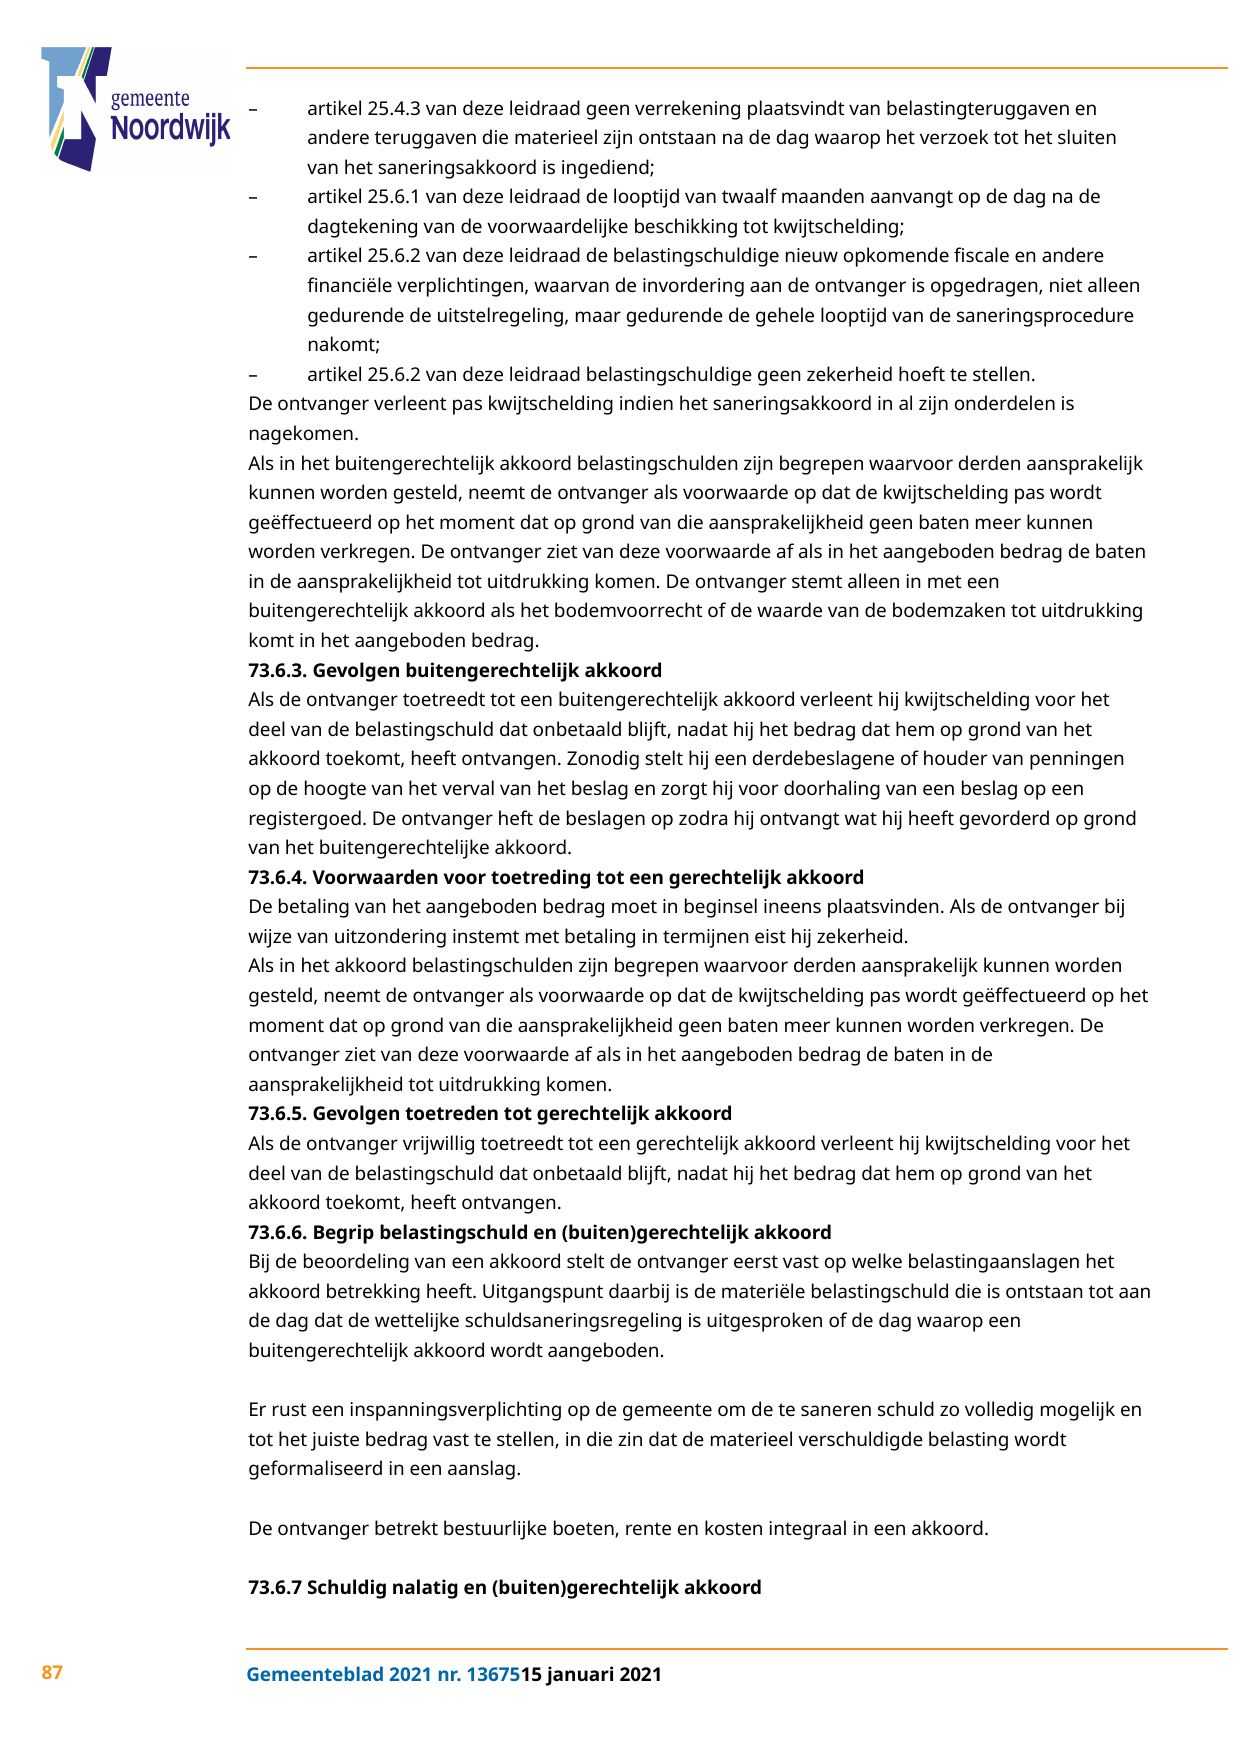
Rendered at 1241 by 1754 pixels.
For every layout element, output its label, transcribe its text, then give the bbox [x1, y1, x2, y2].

text Als in het akkoord belastingschulden zijn begrepen waarvoor derden aansprakelijk kunnen worden gesteld, neemt de ontvanger als voorwaarde op dat de kwijtschelding pas wordt geëffectueerd op het moment dat op grond van die aansprakelijkheid geen baten meer kunnen worden verkregen. De ontvanger ziet van deze voorwaarde af als in het aangeboden bedrag de baten in de aansprakelijkheid tot uitdrukking komen. [248, 953, 1152, 1097]
text De betaling van het aangeboden bedrag moet in beginsel ineens plaatsvinden. Als de ontvanger bij wijze van uitzondering instemt met betaling in termijnen eist hij zekerheid. [248, 893, 1152, 949]
text Als de ontvanger vrijwillig toetreedt tot een gerechtelijk akkoord verleent hij kwijtschelding voor het deel van de belastingschuld dat onbetaald blijft, nadat hij het bedrag dat hem op grond van het akkoord toekomt, heeft ontvangen. [248, 1130, 1152, 1215]
text De ontvanger betrekt bestuurlijke boeten, rente en kosten integraal in een akkoord. [248, 1515, 1152, 1541]
list artikel 25.4.3 van deze leidraad geen verrekening plaatsvindt van belastingteruggaven en andere teruggaven die materieel zijn ontstaan na de dag waarop het verzoek tot het sluiten van het saneringsakkoord is ingediend; [248, 95, 1152, 180]
list artikel 25.6.2 van deze leidraad de belastingschuldige nieuw opkomende fiscale en andere financiële verplichtingen, waarvan de invordering aan de ontvanger is opgedragen, niet alleen gedurende de uitstelregeling, maar gedurende de gehele looptijd van de saneringsprocedure nakomt; [248, 243, 1152, 357]
text Als de ontvanger toetreedt tot een buitengerechtelijk akkoord verleent hij kwijtschelding voor het deel van de belastingschuld dat onbetaald blijft, nadat hij het bedrag dat hem op grond van het akkoord toekomt, heeft ontvangen. Zonodig stelt hij een derdebeslagene of houder van penningen op de hoogte van het verval van het beslag en zorgt hij voor doorhaling van een beslag op een registergoed. De ontvanger heft de beslagen op zodra hij ontvangt wat hij heeft gevorderd op grond van het buitengerechtelijke akkoord. [248, 686, 1152, 860]
text 73.6.5. Gevolgen toetreden tot gerechtelijk akkoord [248, 1101, 1152, 1126]
list artikel 25.6.2 van deze leidraad belastingschuldige geen zekerheid hoeft te stellen. [248, 361, 1152, 387]
text 73.6.7 Schuldig nalatig en (buiten)gerechtelijk akkoord [248, 1574, 1152, 1600]
text Er rust een inspanningsverplichting op de gemeente om de te saneren schuld zo volledig mogelijk en tot het juiste bedrag vast te stellen, in die zin dat de materieel verschuldigde belasting wordt geformaliseerd in een aanslag. [248, 1396, 1152, 1481]
list artikel 25.6.1 van deze leidraad de looptijd van twaalf maanden aanvangt op de dag na de dagtekening van de voorwaardelijke beschikking tot kwijtschelding; [248, 183, 1152, 239]
picture [41, 47, 231, 172]
text 73.6.4. Voorwaarden voor toetreding tot een gerechtelijk akkoord [248, 864, 1152, 890]
text 73.6.6. Begrip belastingschuld en (buiten)gerechtelijk akkoord [248, 1219, 1152, 1245]
text De ontvanger verleent pas kwijtschelding indien het saneringsakkoord in al zijn onderdelen is nagekomen. [248, 391, 1152, 446]
text Bij de beoordeling van een akkoord stelt de ontvanger eerst vast op welke belastingaanslagen het akkoord betrekking heeft. Uitgangspunt daarbij is de materiële belastingschuld die is ontstaan tot aan de dag dat de wettelijke schuldsaneringsregeling is uitgesproken of de dag waarop een buitengerechtelijk akkoord wordt aangeboden. [248, 1248, 1152, 1363]
text 73.6.3. Gevolgen buitengerechtelijk akkoord [248, 657, 1152, 683]
text Als in het buitengerechtelijk akkoord belastingschulden zijn begrepen waarvoor derden aansprakelijk kunnen worden gesteld, neemt de ontvanger als voorwaarde op dat de kwijtschelding pas wordt geëffectueerd op het moment dat op grond van die aansprakelijkheid geen baten meer kunnen worden verkregen. De ontvanger ziet van deze voorwaarde af als in het aangeboden bedrag de baten in de aansprakelijkheid tot uitdrukking komen. De ontvanger stemt alleen in met een buitengerechtelijk akkoord als het bodemvoorrecht of de waarde van de bodemzaken tot uitdrukking komt in het aangeboden bedrag. [248, 450, 1152, 653]
